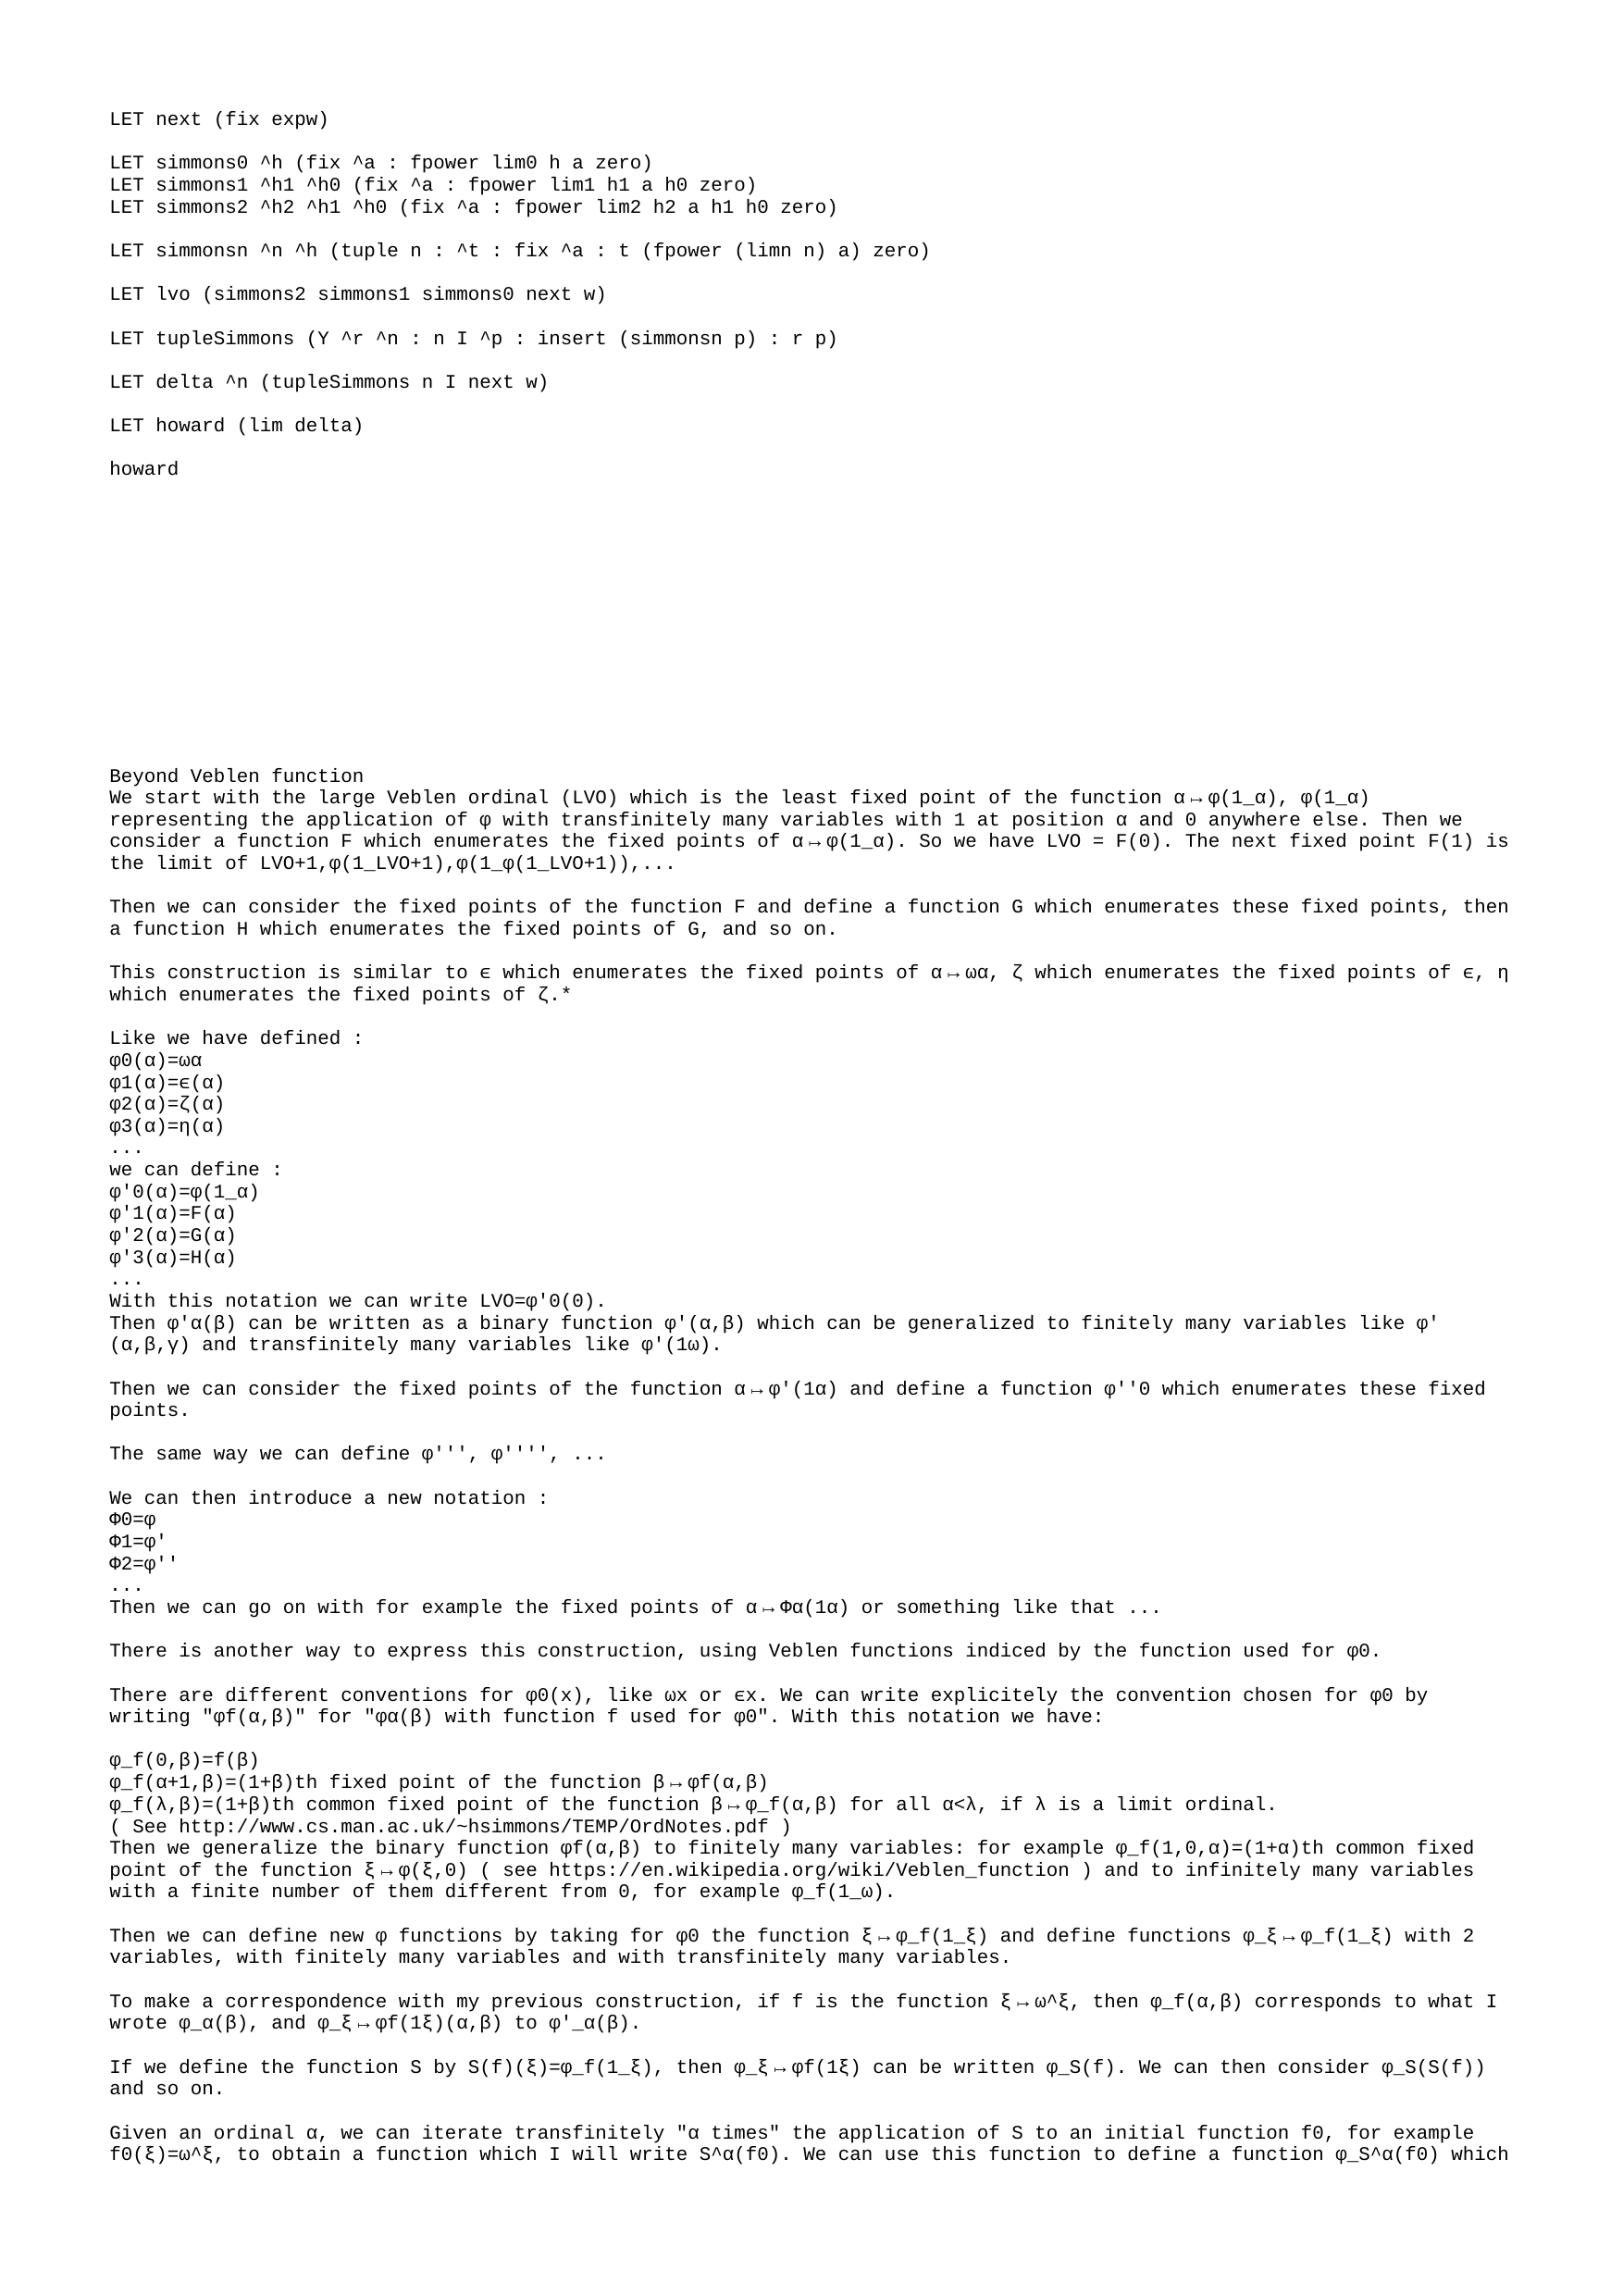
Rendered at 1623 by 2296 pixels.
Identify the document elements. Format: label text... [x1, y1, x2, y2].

text Then we can define new φ functions by taking for φ0 the function ξ↦φ_f(1_ξ) and define functions φ_ξ↦φ_f(1_ξ) with 2 variables, with finitely many variables and with transfinitely many variables. [109, 1926, 1514, 1969]
text Like we have defined : [109, 1028, 1514, 1050]
text This construction is similar to ϵ which enumerates the fixed points of α↦ωα, ζ which enumerates the fixed points of ϵ, η which enumerates the fixed points of ζ.* [109, 962, 1514, 1007]
text Then we generalize the binary function φf(α,β) to finitely many variables: for example φ_f(1,0,α)=(1+α)th common fixed point of the function ξ↦φ(ξ,0) ( see https://en.wikipedia.org/wiki/Veblen_function ) and to infinitely many variables with a finite number of them different from 0, for example φ_f(1_ω). [109, 1838, 1514, 1904]
text ... [109, 1137, 1514, 1160]
text LET simmons2 ^h2 ^h1 ^h0 (fix ^a : fpower lim2 h2 a h1 h0 zero) [109, 197, 1514, 218]
text φ_f(α+1,β)=(1+β)th fixed point of the function β↦φf(α,β) [109, 1772, 1514, 1794]
text With this notation we can write LVO=φ′0(0). [109, 1291, 1514, 1313]
text Then we can go on with for example the fixed points of α↦Φα(1α) or something like that ... [109, 1597, 1514, 1620]
text We can then introduce a new notation : [109, 1488, 1514, 1509]
text LET tupleSimmons (Y ^r ^n : n I ^p : insert (simmonsn p) : r p) [109, 328, 1514, 350]
text φ′2(α)=G(α) [109, 1225, 1514, 1247]
text There are different conventions for φ0(x), like ωx or ϵx. We can write explicitely the convention chosen for φ0 by writing "φf(α,β)" for "φα(β) with function f used for φ0". With this notation we have: [109, 1685, 1514, 1729]
text LET lvo (simmons2 simmons1 simmons0 next w) [109, 284, 1514, 306]
text There is another way to express this construction, using Veblen functions indiced by the function used for φ0. [109, 1641, 1514, 1663]
text φ′3(α)=H(α) [109, 1247, 1514, 1269]
text LET delta ^n (tupleSimmons n I next w) [109, 372, 1514, 394]
text Φ2=φ′′ [109, 1554, 1514, 1575]
text Φ0=φ [109, 1509, 1514, 1532]
text LET simmonsn ^n ^h (tuple n : ^t : fix ^a : t (fpower (limn n) a) zero) [109, 241, 1514, 263]
text φ3(α)=η(α) [109, 1116, 1514, 1137]
text To make a correspondence with my previous construction, if f is the function ξ↦ω^ξ, then φ_f(α,β) corresponds to what I wrote φ_α(β), and φ_ξ↦φf(1ξ)(α,β) to φ′_α(β). [109, 1992, 1514, 2035]
text ... [109, 1575, 1514, 1597]
text LET simmons1 ^h1 ^h0 (fix ^a : fpower lim1 h1 a h0 zero) [109, 175, 1514, 197]
text Beyond Veblen function [109, 765, 1514, 788]
text φ2(α)=ζ(α) [109, 1094, 1514, 1116]
text φ_f(λ,β)=(1+β)th common fixed point of the function β↦φ_f(α,β) for all α<λ, if λ is a limit ordinal. [109, 1794, 1514, 1816]
text φ′1(α)=F(α) [109, 1203, 1514, 1225]
text LET next (fix expw) [109, 109, 1514, 131]
text LET simmons0 ^h (fix ^a : fpower lim0 h a zero) [109, 153, 1514, 175]
text we can define : [109, 1160, 1514, 1182]
text The same way we can define φ′′′, φ′′′′, ... [109, 1445, 1514, 1466]
text φ_f(0,β)=f(β) [109, 1751, 1514, 1772]
text Then φ′α(β) can be written as a binary function φ′(α,β) which can be generalized to finitely many variables like φ′(α,β,γ) and transfinitely many variables like φ′(1ω). [109, 1313, 1514, 1357]
text LET howard (lim delta) [109, 416, 1514, 438]
text ( See http://www.cs.man.ac.uk/~hsimmons/TEMP/OrdNotes.pdf ) [109, 1816, 1514, 1838]
text Given an ordinal α, we can iterate transfinitely "α times" the application of S to an initial function f0, for example f0(ξ)=ω^ξ, to obtain a function which I will write S^α(f0). We can use this function to define a function φ_S^α(f0) which [109, 2122, 1514, 2166]
text We start with the large Veblen ordinal (LVO) which is the least fixed point of the function α↦φ(1_α), φ(1_α) representing the application of φ with transfinitely many variables with 1 at position α and 0 anywhere else. Then we consider a function F which enumerates the fixed points of α↦φ(1_α). So we have LVO = F(0). The next fixed point F(1) is the limit of LVO+1,φ(1_LVO+1),φ(1_φ(1_LVO+1)),... [109, 788, 1514, 875]
text φ′0(α)=φ(1_α) [109, 1182, 1514, 1203]
text howard [109, 459, 1514, 481]
text ... [109, 1269, 1514, 1291]
text Then we can consider the fixed points of the function α↦φ′(1α) and define a function φ′′0 which enumerates these fixed points. [109, 1378, 1514, 1422]
text Φ1=φ′ [109, 1532, 1514, 1554]
text Then we can consider the fixed points of the function F and define a function G which enumerates these fixed points, then a function H which enumerates the fixed points of G, and so on. [109, 897, 1514, 941]
text φ1(α)=ϵ(α) [109, 1072, 1514, 1094]
text If we define the function S by S(f)(ξ)=φ_f(1_ξ), then φ_ξ↦φf(1ξ) can be written φ_S(f). We can then consider φ_S(S(f)) and so on. [109, 2057, 1514, 2101]
text φ0(α)=ωα [109, 1050, 1514, 1072]
